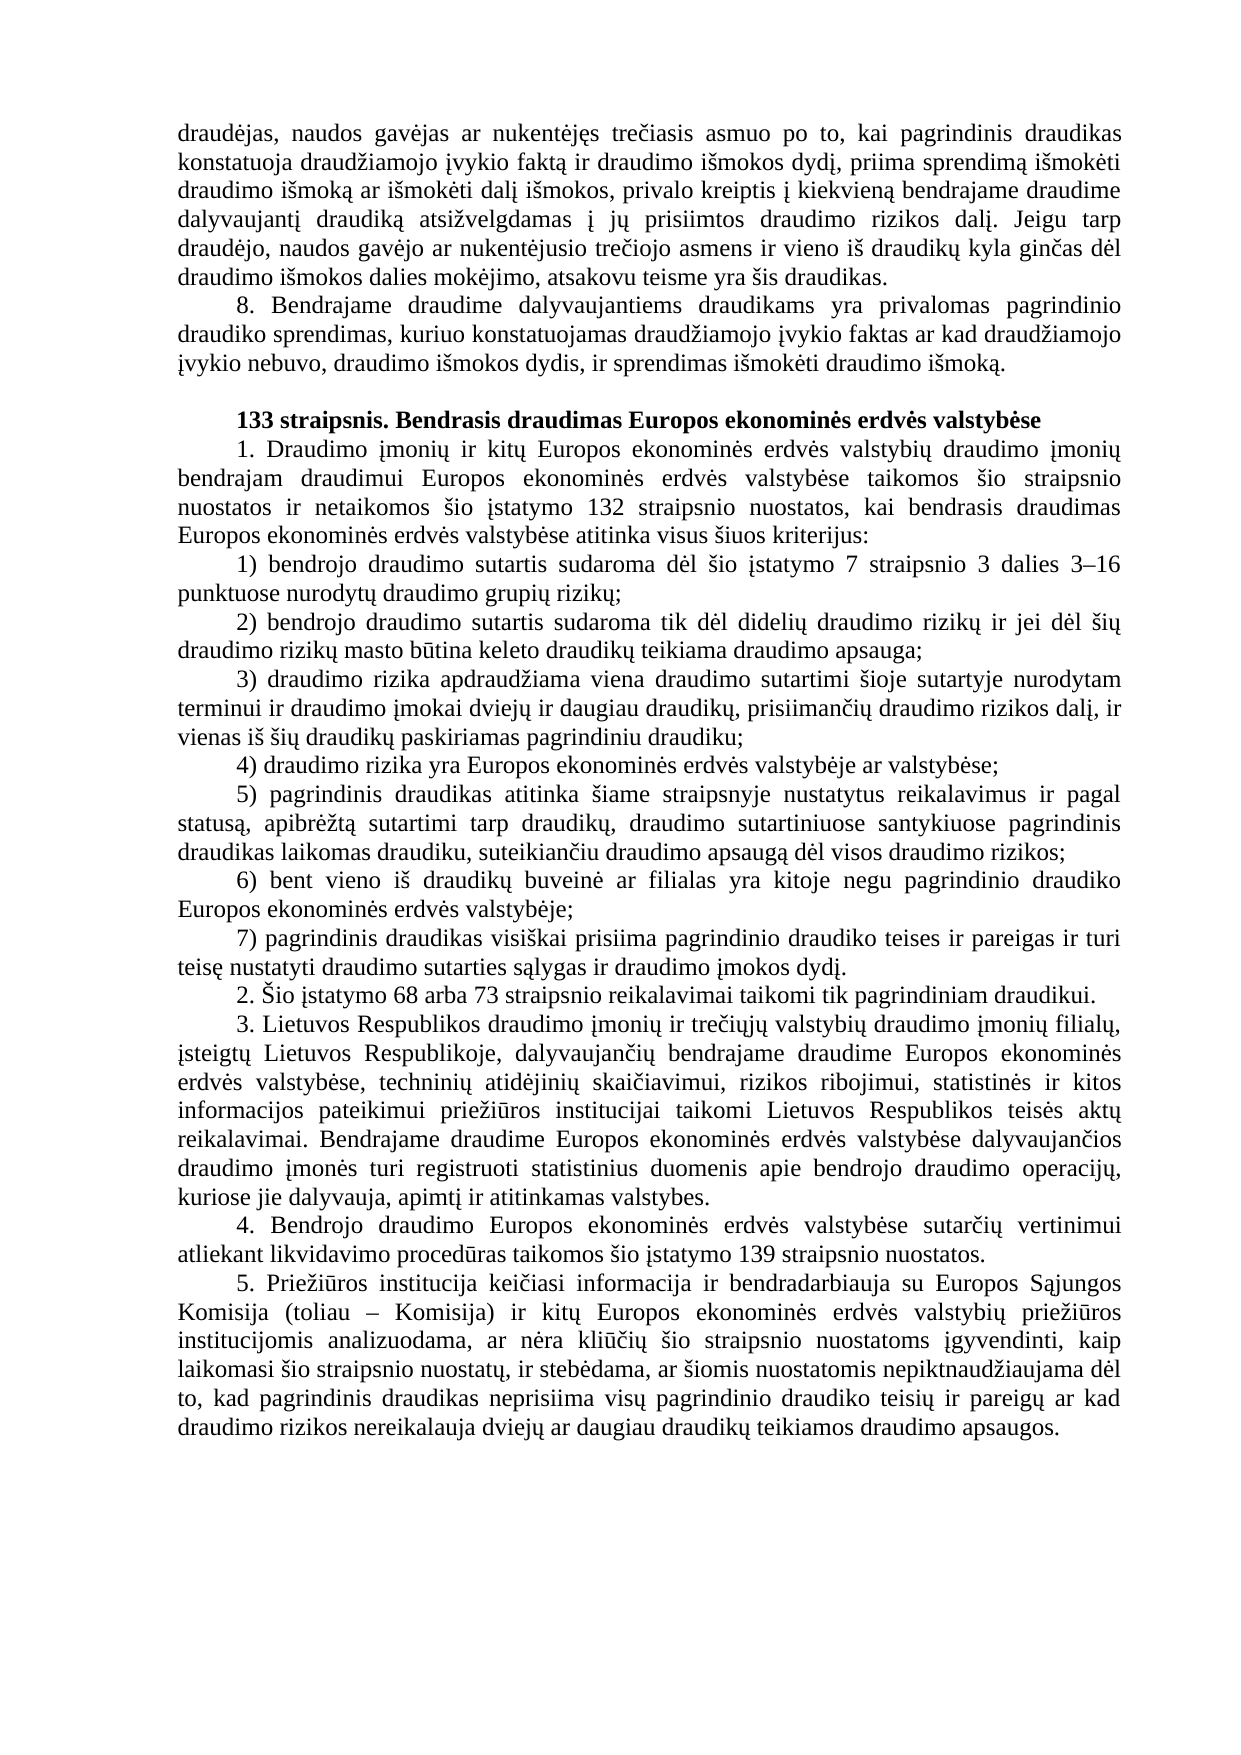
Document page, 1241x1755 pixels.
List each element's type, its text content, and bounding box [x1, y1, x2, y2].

text 3. Lietuvos Respublikos draudimo įmonių ir trečiųjų valstybių draudimo įmonių filialų, įsteigtų Lietuvos Respublikoje, dalyvaujančių bendrajame draudime Europos ekonominės erdvės valstybėse, techninių atidėjinių skaičiavimui, rizikos ribojimui, statistinės ir kitos informacijos pateikimui priežiūros institucijai taikomi Lietuvos Respublikos teisės aktų reikalavimai. Bendrajame draudime Europos ekonominės erdvės valstybėse dalyvaujančios draudimo įmonės turi registruoti statistinius duomenis apie bendrojo draudimo operacijų, kuriose jie dalyvauja, apimtį ir atitinkamas valstybes. [177, 1009, 1122, 1211]
text 6) bent vieno iš draudikų buveinė ar filialas yra kitoje negu pagrindinio draudiko Europos ekonominės erdvės valstybėje; [177, 866, 1122, 923]
text 5) pagrindinis draudikas atitinka šiame straipsnyje nustatytus reikalavimus ir pagal statusą, apibrėžtą sutartimi tarp draudikų, draudimo sutartiniuose santykiuose pagrindinis draudikas laikomas draudiku, suteikiančiu draudimo apsaugą dėl visos draudimo rizikos; [177, 779, 1122, 866]
text 7) pagrindinis draudikas visiškai prisiima pagrindinio draudiko teises ir pareigas ir turi teisę nustatyti draudimo sutarties sąlygas ir draudimo įmokos dydį. [177, 923, 1122, 981]
text 4) draudimo rizika yra Europos ekonominės erdvės valstybėje ar valstybėse; [177, 751, 1122, 779]
text 133 straipsnis. Bendrasis draudimas Europos ekonominės erdvės valstybėse [177, 406, 1122, 434]
text 1. Draudimo įmonių ir kitų Europos ekonominės erdvės valstybių draudimo įmonių bendrajam draudimui Europos ekonominės erdvės valstybėse taikomos šio straipsnio nuostatos ir netaikomos šio įstatymo 132 straipsnio nuostatos, kai bendrasis draudimas Europos ekonominės erdvės valstybėse atitinka visus šiuos kriterijus: [177, 434, 1122, 549]
text 5. Priežiūros institucija keičiasi informacija ir bendradarbiauja su Europos Sąjungos Komisija (toliau – Komisija) ir kitų Europos ekonominės erdvės valstybių priežiūros institucijomis analizuodama, ar nėra kliūčių šio straipsnio nuostatoms įgyvendinti, kaip laikomasi šio straipsnio nuostatų, ir stebėdama, ar šiomis nuostatomis nepiktnaudžiaujama dėl to, kad pagrindinis draudikas neprisiima visų pagrindinio draudiko teisių ir pareigų ar kad draudimo rizikos nereikalauja dviejų ar daugiau draudikų teikiamos draudimo apsaugos. [177, 1268, 1122, 1441]
text 3) draudimo rizika apdraudžiama viena draudimo sutartimi šioje sutartyje nurodytam terminui ir draudimo įmokai dviejų ir daugiau draudikų, prisiimančių draudimo rizikos dalį, ir vienas iš šių draudikų paskiriamas pagrindiniu draudiku; [177, 664, 1122, 751]
text 1) bendrojo draudimo sutartis sudaroma dėl šio įstatymo 7 straipsnio 3 dalies 3–16 punktuose nurodytų draudimo grupių rizikų; [177, 549, 1122, 607]
text 2) bendrojo draudimo sutartis sudaroma tik dėl didelių draudimo rizikų ir jei dėl šių draudimo rizikų masto būtina keleto draudikų teikiama draudimo apsauga; [177, 607, 1122, 664]
text 8. Bendrajame draudime dalyvaujantiems draudikams yra privalomas pagrindinio draudiko sprendimas, kuriuo konstatuojamas draudžiamojo įvykio faktas ar kad draudžiamojo įvykio nebuvo, draudimo išmokos dydis, ir sprendimas išmokėti draudimo išmoką. [177, 291, 1122, 377]
text 2. Šio įstatymo 68 arba 73 straipsnio reikalavimai taikomi tik pagrindiniam draudikui. [177, 981, 1122, 1009]
text 4. Bendrojo draudimo Europos ekonominės erdvės valstybėse sutarčių vertinimui atliekant likvidavimo procedūras taikomos šio įstatymo 139 straipsnio nuostatos. [177, 1211, 1122, 1268]
text draudėjas, naudos gavėjas ar nukentėjęs trečiasis asmuo po to, kai pagrindinis draudikas konstatuoja draudžiamojo įvykio faktą ir draudimo išmokos dydį, priima sprendimą išmokėti draudimo išmoką ar išmokėti dalį išmokos, privalo kreiptis į kiekvieną bendrajame draudime dalyvaujantį draudiką atsižvelgdamas į jų prisiimtos draudimo rizikos dalį. Jeigu tarp draudėjo, naudos gavėjo ar nukentėjusio trečiojo asmens ir vieno iš draudikų kyla ginčas dėl draudimo išmokos dalies mokėjimo, atsakovu teisme yra šis draudikas. [177, 118, 1122, 291]
